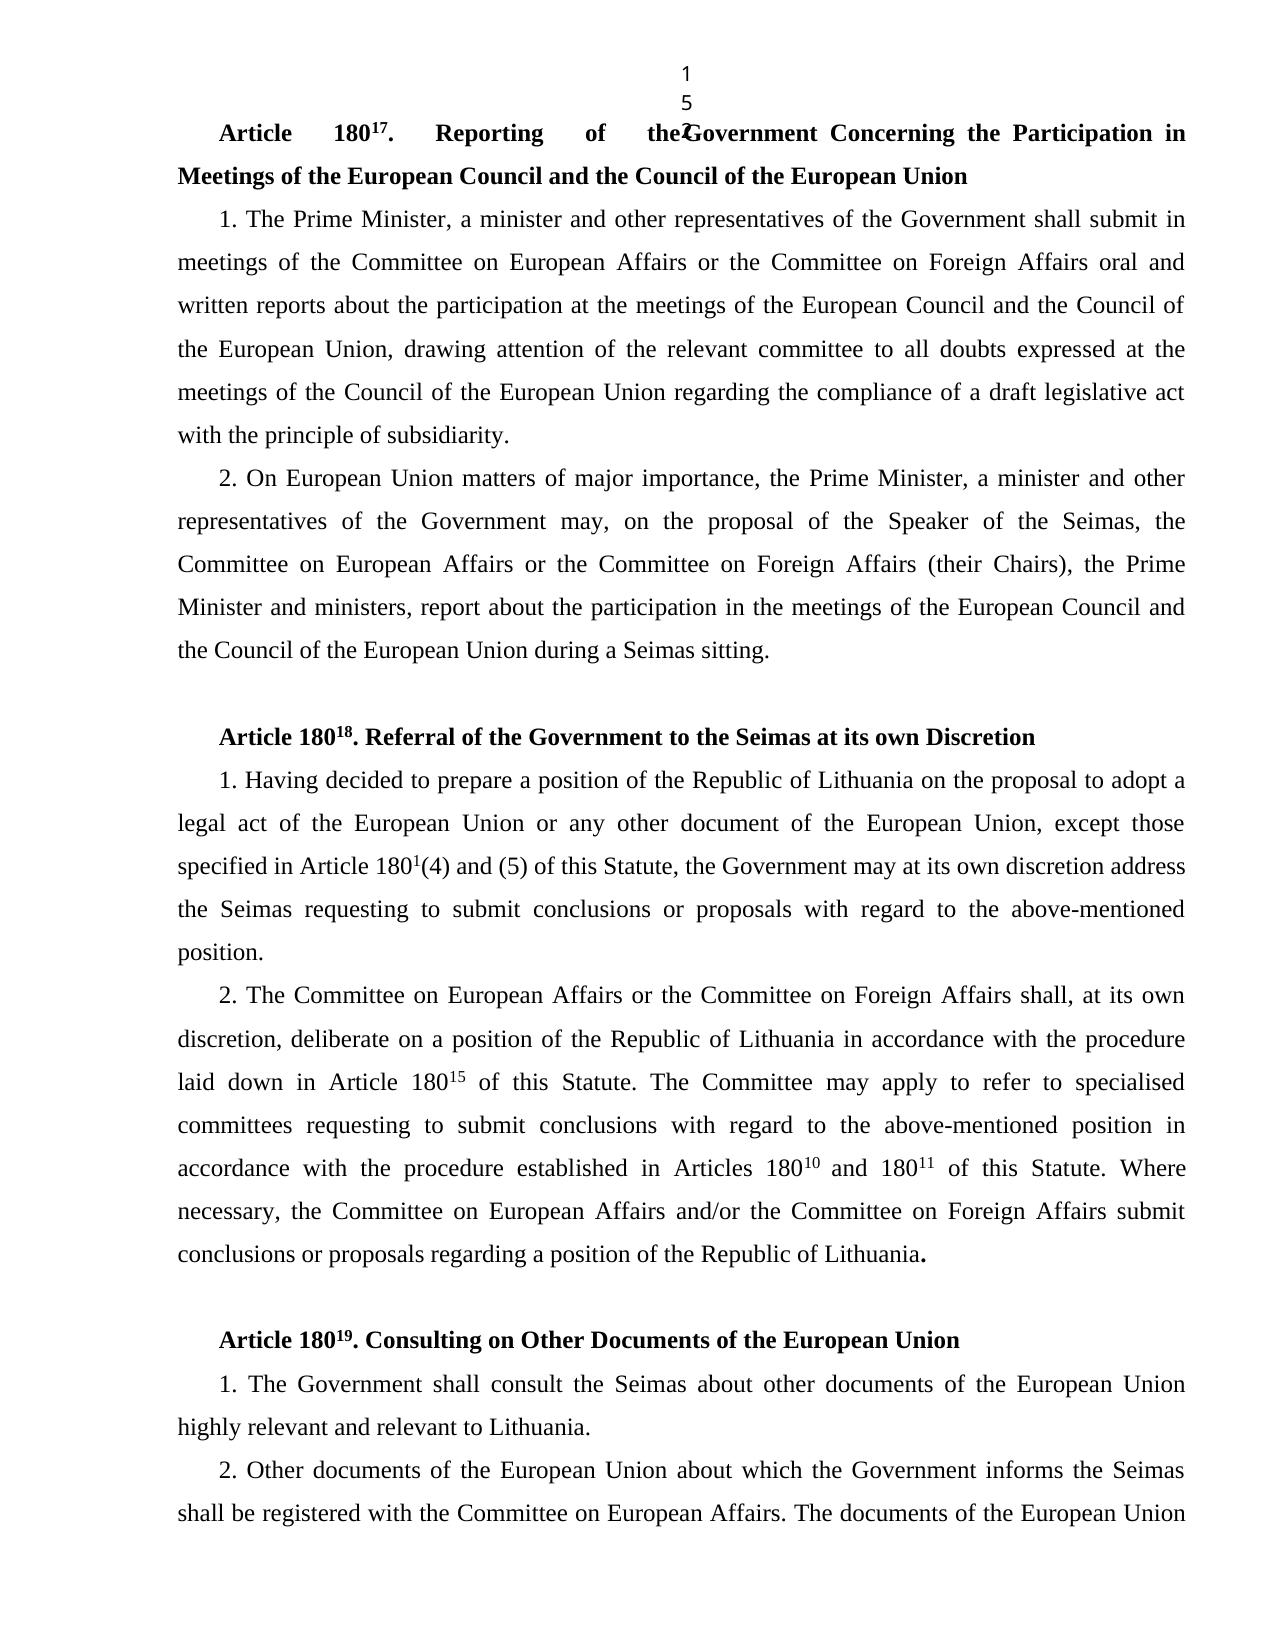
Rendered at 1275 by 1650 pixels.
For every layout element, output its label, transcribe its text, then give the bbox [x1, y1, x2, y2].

text 1. The Prime Minister, a minister and other representatives of the Government shall submit in meetings of the Committee on European Affairs or the Committee on Foreign Affairs oral and written reports about the participation at the meetings of the European Council and the Council of the European Union, drawing attention of the relevant committee to all doubts expressed at the meetings of the Council of the European Union regarding the compliance of a draft legislative act with the principle of subsidiarity. [177, 204, 1186, 449]
text 2. Other documents of the European Union about which the Government informs the Seimas shall be registered with the Committee on European Affairs. The documents of the European Union [177, 1455, 1186, 1527]
text Article 18018. Referral of the Government to the Seimas at its own Discretion [177, 722, 1186, 751]
text 2. The Committee on European Affairs or the Committee on Foreign Affairs shall, at its own discretion, deliberate on a position of the Republic of Lithuania in accordance with the procedure laid down in Article 18015 of this Statute. The Committee may apply to refer to specialised committees requesting to submit conclusions with regard to the above-mentioned position in accordance with the procedure established in Articles 18010 and 18011 of this Statute. Where necessary, the Committee on European Affairs and/or the Committee on Foreign Affairs submit conclusions or proposals regarding a position of the Republic of Lithuania. [177, 981, 1186, 1268]
text Article 18017. Reporting of the Government Concerning the Participation in Meetings of the European Council and the Council of the European Union [177, 118, 1186, 190]
text 1. The Government shall consult the Seimas about other documents of the European Union highly relevant and relevant to Lithuania. [177, 1369, 1186, 1441]
text 1. Having decided to prepare a position of the Republic of Lithuania on the proposal to adopt a legal act of the European Union or any other document of the European Union, except those specified in Article 1801(4) and (5) of this Statute, the Government may at its own discretion address the Seimas requesting to submit conclusions or proposals with regard to the above-mentioned position. [177, 765, 1186, 966]
text Article 18019. Consulting on Other Documents of the European Union [177, 1326, 1186, 1354]
text 2. On European Union matters of major importance, the Prime Minister, a minister and other representatives of the Government may, on the proposal of the Speaker of the Seimas, the Committee on European Affairs or the Committee on Foreign Affairs (their Chairs), the Prime Minister and ministers, report about the participation in the meetings of the European Council and the Council of the European Union during a Seimas sitting. [177, 463, 1186, 664]
